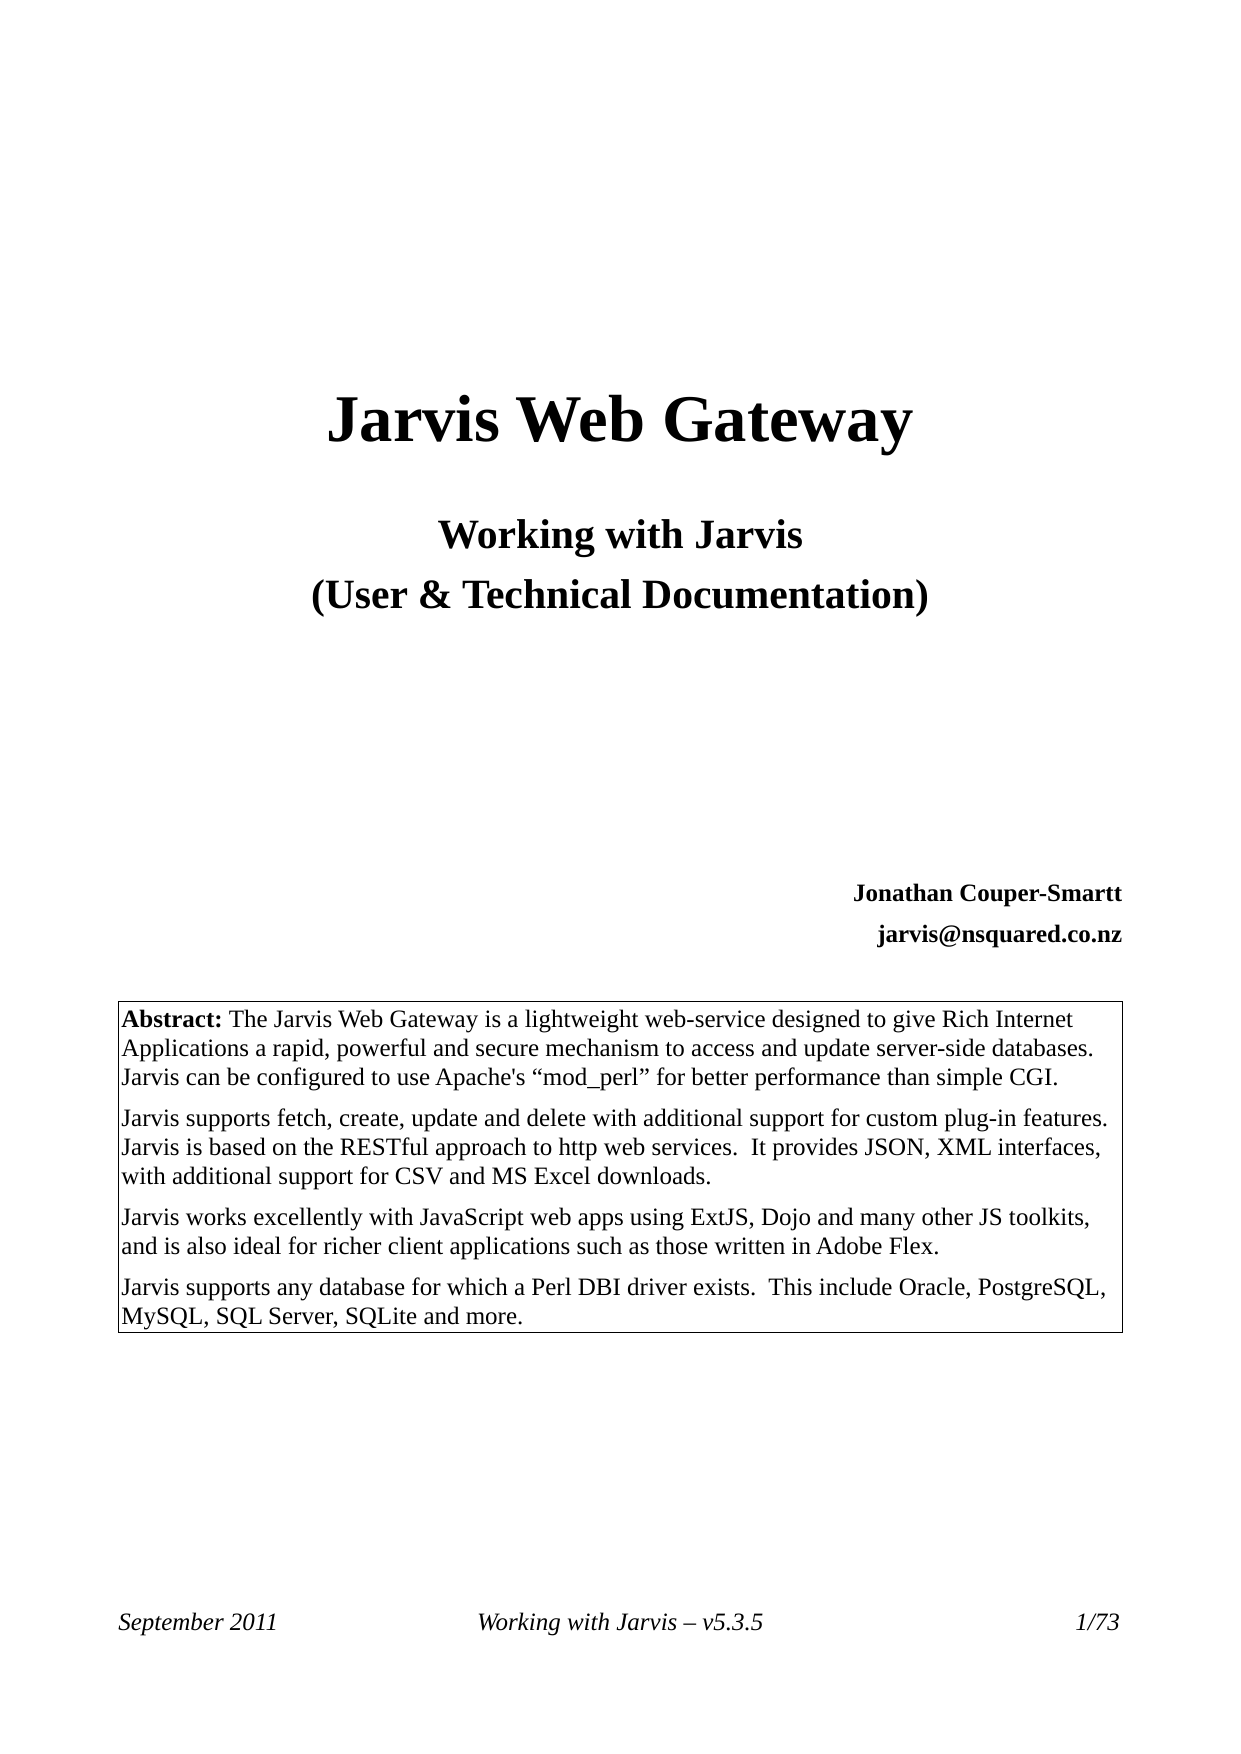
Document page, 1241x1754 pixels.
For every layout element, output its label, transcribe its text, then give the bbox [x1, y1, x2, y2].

text Working with Jarvis [118, 509, 1122, 557]
text Jarvis Web Gateway [118, 379, 1122, 456]
text Jarvis supports fetch, create, update and delete with additional support for custom plug-in features. Jarvis is based on the RESTful approach to http web services. It provides JSON, XML interfaces, with additional support for CSV and MS Excel downloads. [119, 1100, 1122, 1189]
text Abstract: The Jarvis Web Gateway is a lightweight web-service designed to give Rich Internet Applications a rapid, powerful and secure mechanism to access and update server-side databases. Jarvis can be configured to use Apache's “mod_perl” for better performance than simple CGI. [119, 1002, 1122, 1091]
text jarvis@nsquared.co.nz [118, 919, 1122, 948]
text Jonathan Couper-Smartt [118, 878, 1122, 906]
text Jarvis supports any database for which a Perl DBI driver exists. This include Oracle, PostgreSQL, MySQL, SQL Server, SQLite and more. [119, 1269, 1122, 1332]
text Jarvis works excellently with JavaScript web apps using ExtJS, Dojo and many other JS toolkits, and is also ideal for richer client applications such as those written in Adobe Flex. [119, 1199, 1122, 1259]
text (User & Technical Documentation) [118, 570, 1122, 618]
